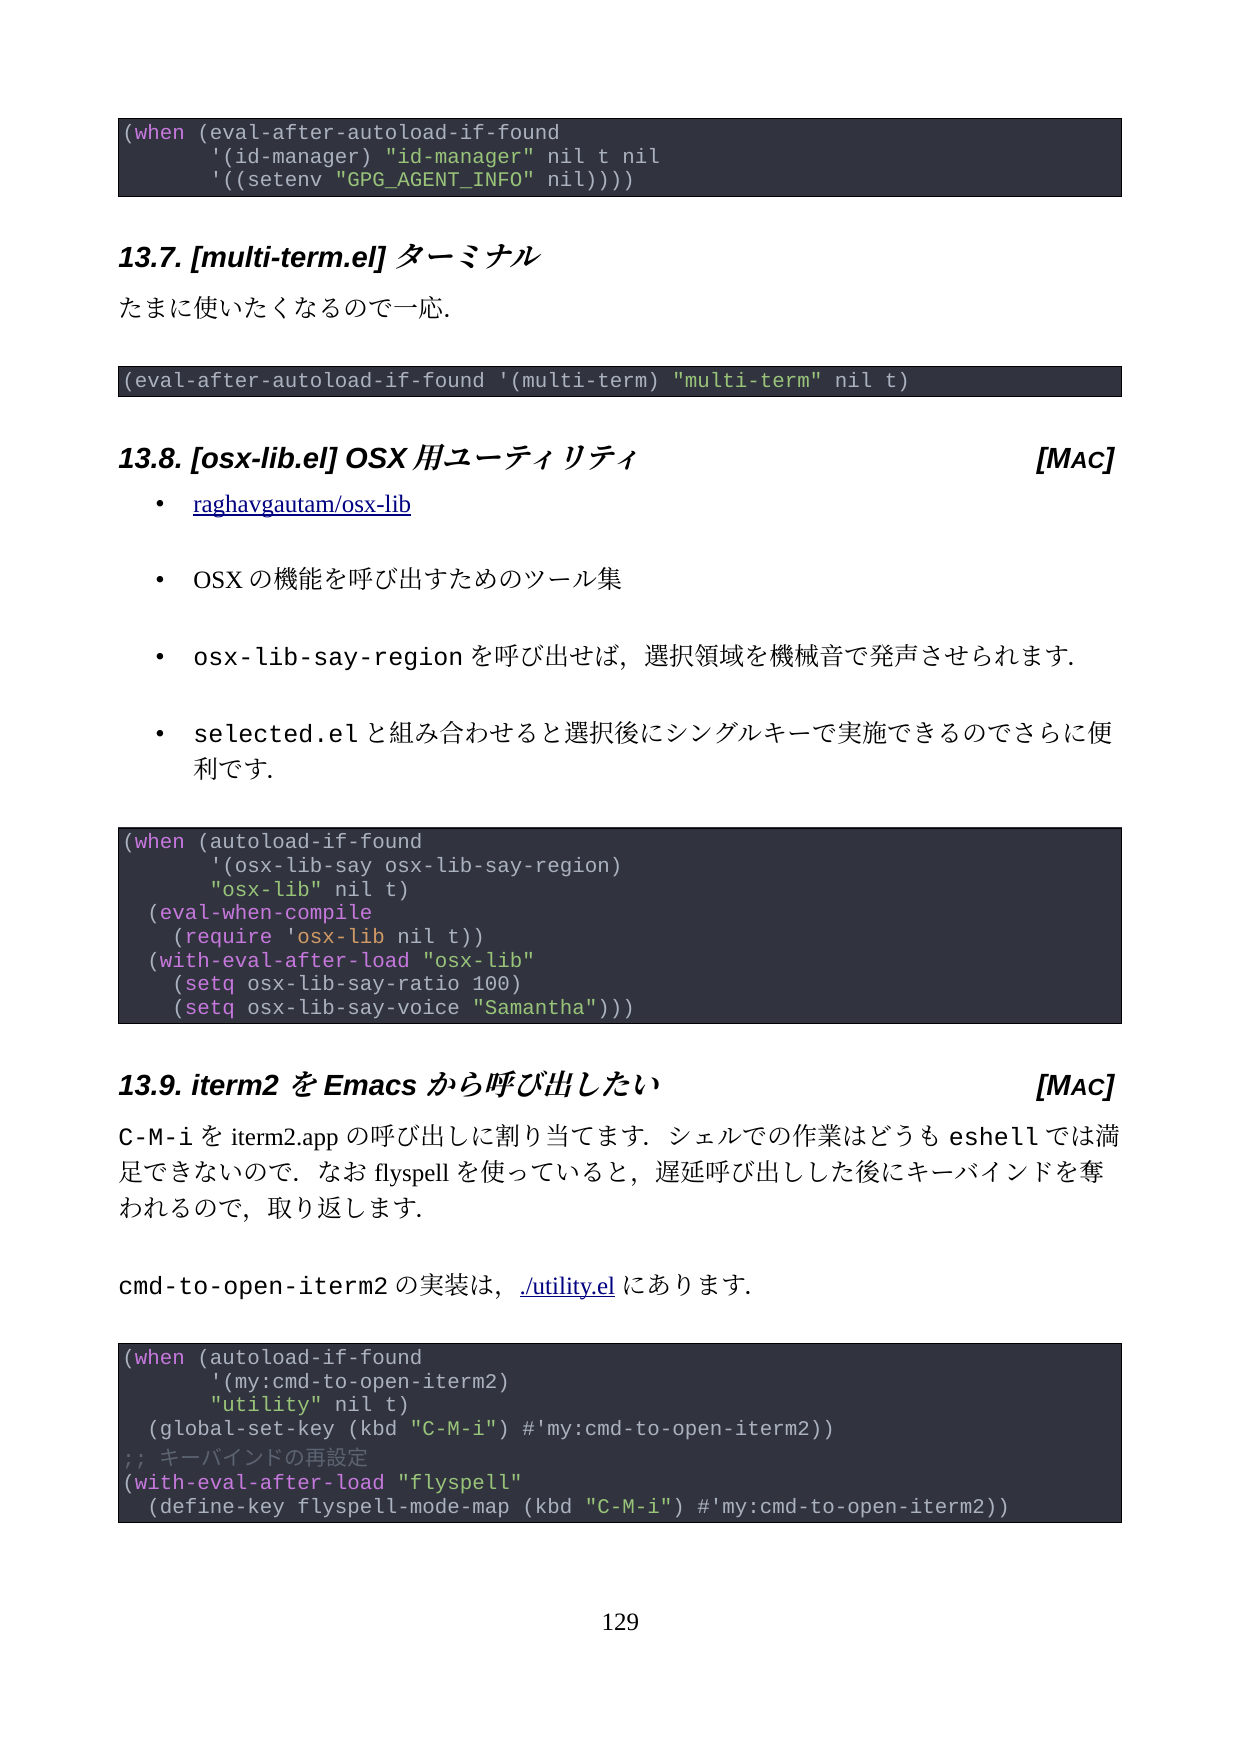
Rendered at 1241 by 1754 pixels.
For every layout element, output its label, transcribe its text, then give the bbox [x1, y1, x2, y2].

text (eval-after-autoload-if-found '(multi-term) "multi-term" nil t) [119, 367, 1121, 396]
text たまに使いたくなるので一応． [118, 289, 1122, 353]
text (setq osx-lib-say-ratio 100) [119, 969, 1121, 993]
text (when (autoload-if-found [119, 829, 1121, 851]
text '(my:cmd-to-open-iterm2) [119, 1367, 1121, 1390]
text "utility" nil t) [119, 1390, 1121, 1414]
text (require 'osx-lib nil t)) [119, 922, 1121, 946]
text '(osx-lib-say osx-lib-say-region) [119, 851, 1121, 875]
text C-M-i を iterm2.app の呼び出しに割り当てます．シェルでの作業はどうも eshell では満足できないので．なお flyspell を使っていると，遅延呼び出しした後にキーバインドを奪われるので，取り返します． [118, 1116, 1122, 1253]
text (when (autoload-if-found [119, 1344, 1121, 1367]
text (define-key flyspell-mode-map (kbd "C-M-i") #'my:cmd-to-open-iterm2)) [119, 1492, 1121, 1522]
subtitle [multi-term.el] ターミナル [118, 234, 1122, 276]
text (with-eval-after-load "osx-lib" [119, 946, 1121, 969]
list selected.el と組み合わせると選択後にシングルキーで実施できるのでさらに便利です． [156, 714, 1122, 815]
text (with-eval-after-load "flyspell" [119, 1468, 1121, 1492]
subtitle [osx-lib.el] OSX用ユーティリティ [Mac] [118, 435, 1122, 477]
list OSXの機能を呼び出すためのツール集 [156, 559, 1122, 624]
text '(id-manager) "id-manager" nil t nil [119, 142, 1121, 165]
subtitle iterm2 を Emacs から呼び出したい [Mac] [118, 1062, 1122, 1104]
list raghavgautam/osx-lib [156, 489, 1122, 547]
text (global-set-key (kbd "C-M-i") #'my:cmd-to-open-iterm2)) [119, 1414, 1121, 1438]
text cmd-to-open-iterm2 の実装は，./utility.el にあります． [118, 1266, 1122, 1331]
text '((setenv "GPG_AGENT_INFO" nil)))) [119, 165, 1121, 196]
text (eval-when-compile [119, 898, 1121, 922]
list osx-lib-say-region を呼び出せば，選択領域を機械音で発声させられます． [156, 636, 1122, 701]
text ;; キーバインドの再設定 [119, 1438, 1121, 1468]
text (when (eval-after-autoload-if-found [119, 119, 1121, 142]
text "osx-lib" nil t) [119, 875, 1121, 898]
text (setq osx-lib-say-voice "Samantha"))) [119, 993, 1121, 1023]
